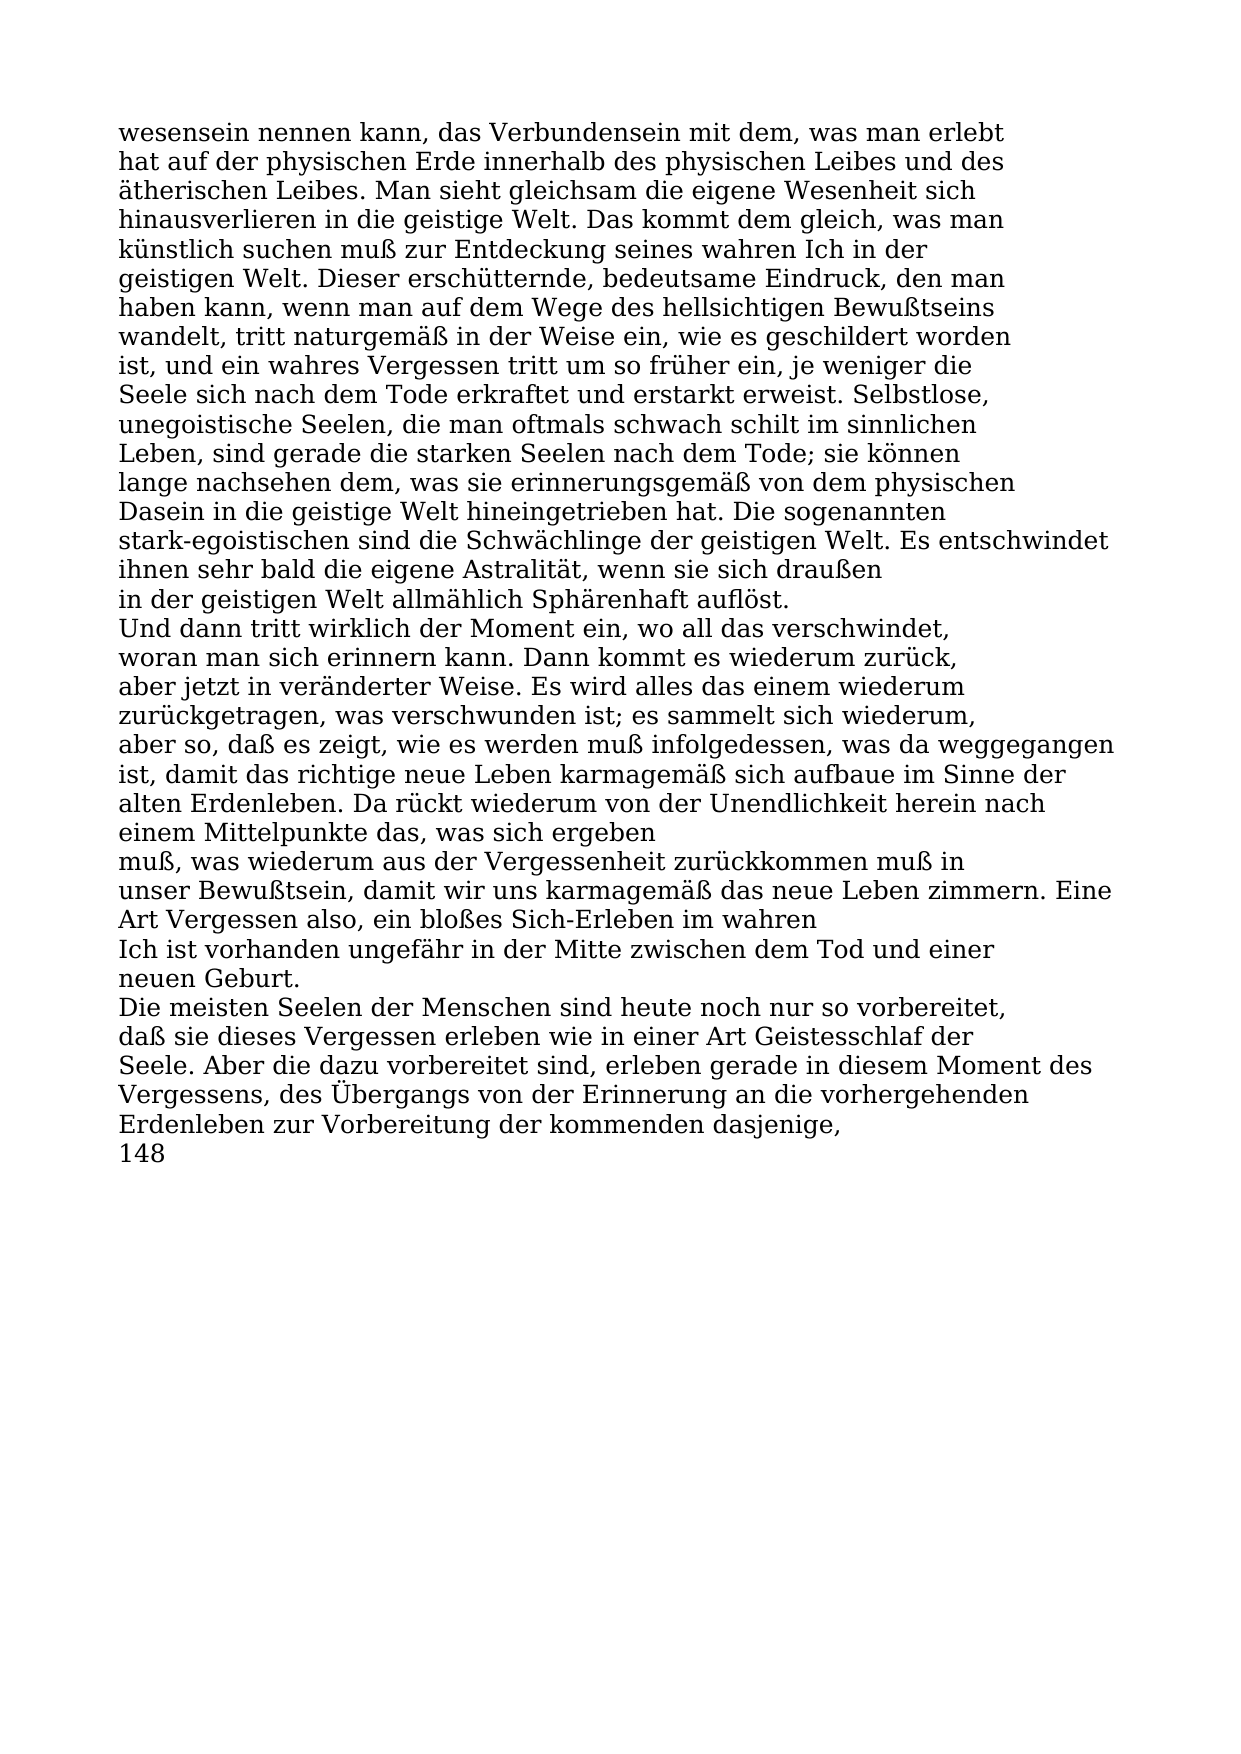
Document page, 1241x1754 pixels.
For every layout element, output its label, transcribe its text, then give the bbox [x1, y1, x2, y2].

text Die meisten Seelen der Menschen sind heute noch nur so vorbereitet, [118, 993, 1122, 1022]
text Seele. Aber die dazu vorbereitet sind, erleben gerade in diesem Moment des Vergessens, des Übergangs von der Erinnerung an die vorhergehenden Erdenleben zur Vorbereitung der kommenden dasjenige, [118, 1051, 1122, 1139]
text lange nachsehen dem, was sie erinnerungsgemäß von dem physischen [118, 468, 1122, 497]
text unser Bewußtsein, damit wir uns karmagemäß das neue Leben zimmern. Eine Art Vergessen also, ein bloßes Sich-Erleben im wahren [118, 876, 1122, 935]
text künstlich suchen muß zur Entdeckung seines wahren Ich in der [118, 235, 1122, 264]
text aber so, daß es zeigt, wie es werden muß infolgedessen, was da weggegangen ist, damit das richtige neue Leben karmagemäß sich aufbaue im Sinne der alten Erdenleben. Da rückt wiederum von der Unendlichkeit herein nach einem Mittelpunkte das, was sich ergeben [118, 731, 1122, 847]
text stark-egoistischen sind die Schwächlinge der geistigen Welt. Es entschwindet ihnen sehr bald die eigene Astralität, wenn sie sich draußen [118, 526, 1122, 585]
text aber jetzt in veränderter Weise. Es wird alles das einem wiederum [118, 672, 1122, 701]
text zurückgetragen, was verschwunden ist; es sammelt sich wiederum, [118, 701, 1122, 731]
text Seele sich nach dem Tode erkraftet und erstarkt erweist. Selbstlose, [118, 381, 1122, 410]
text Dasein in die geistige Welt hineingetrieben hat. Die sogenannten [118, 497, 1122, 526]
text ätherischen Leibes. Man sieht gleichsam die eigene Wesenheit sich [118, 176, 1122, 206]
text unegoistische Seelen, die man oftmals schwach schilt im sinnlichen [118, 410, 1122, 439]
text in der geistigen Welt allmählich Sphärenhaft auflöst. [118, 585, 1122, 614]
text wesensein nennen kann, das Verbundensein mit dem, was man erlebt [118, 118, 1122, 147]
text Ich ist vorhanden ungefähr in der Mitte zwischen dem Tod und einer [118, 935, 1122, 964]
text muß, was wiederum aus der Vergessenheit zurückkommen muß in [118, 847, 1122, 876]
text woran man sich erinnern kann. Dann kommt es wiederum zurück, [118, 643, 1122, 672]
text Und dann tritt wirklich der Moment ein, wo all das verschwindet, [118, 614, 1122, 643]
text hinausverlieren in die geistige Welt. Das kommt dem gleich, was man [118, 206, 1122, 235]
text haben kann, wenn man auf dem Wege des hellsichtigen Bewußtseins [118, 293, 1122, 322]
text Leben, sind gerade die starken Seelen nach dem Tode; sie können [118, 439, 1122, 468]
text geistigen Welt. Dieser erschütternde, bedeutsame Eindruck, den man [118, 264, 1122, 293]
text 148 [118, 1139, 1122, 1168]
text wandelt, tritt naturgemäß in der Weise ein, wie es geschildert worden [118, 322, 1122, 351]
text hat auf der physischen Erde innerhalb des physischen Leibes und des [118, 147, 1122, 176]
text ist, und ein wahres Vergessen tritt um so früher ein, je weniger die [118, 351, 1122, 381]
text neuen Geburt. [118, 964, 1122, 993]
text daß sie dieses Vergessen erleben wie in einer Art Geistesschlaf der [118, 1022, 1122, 1051]
